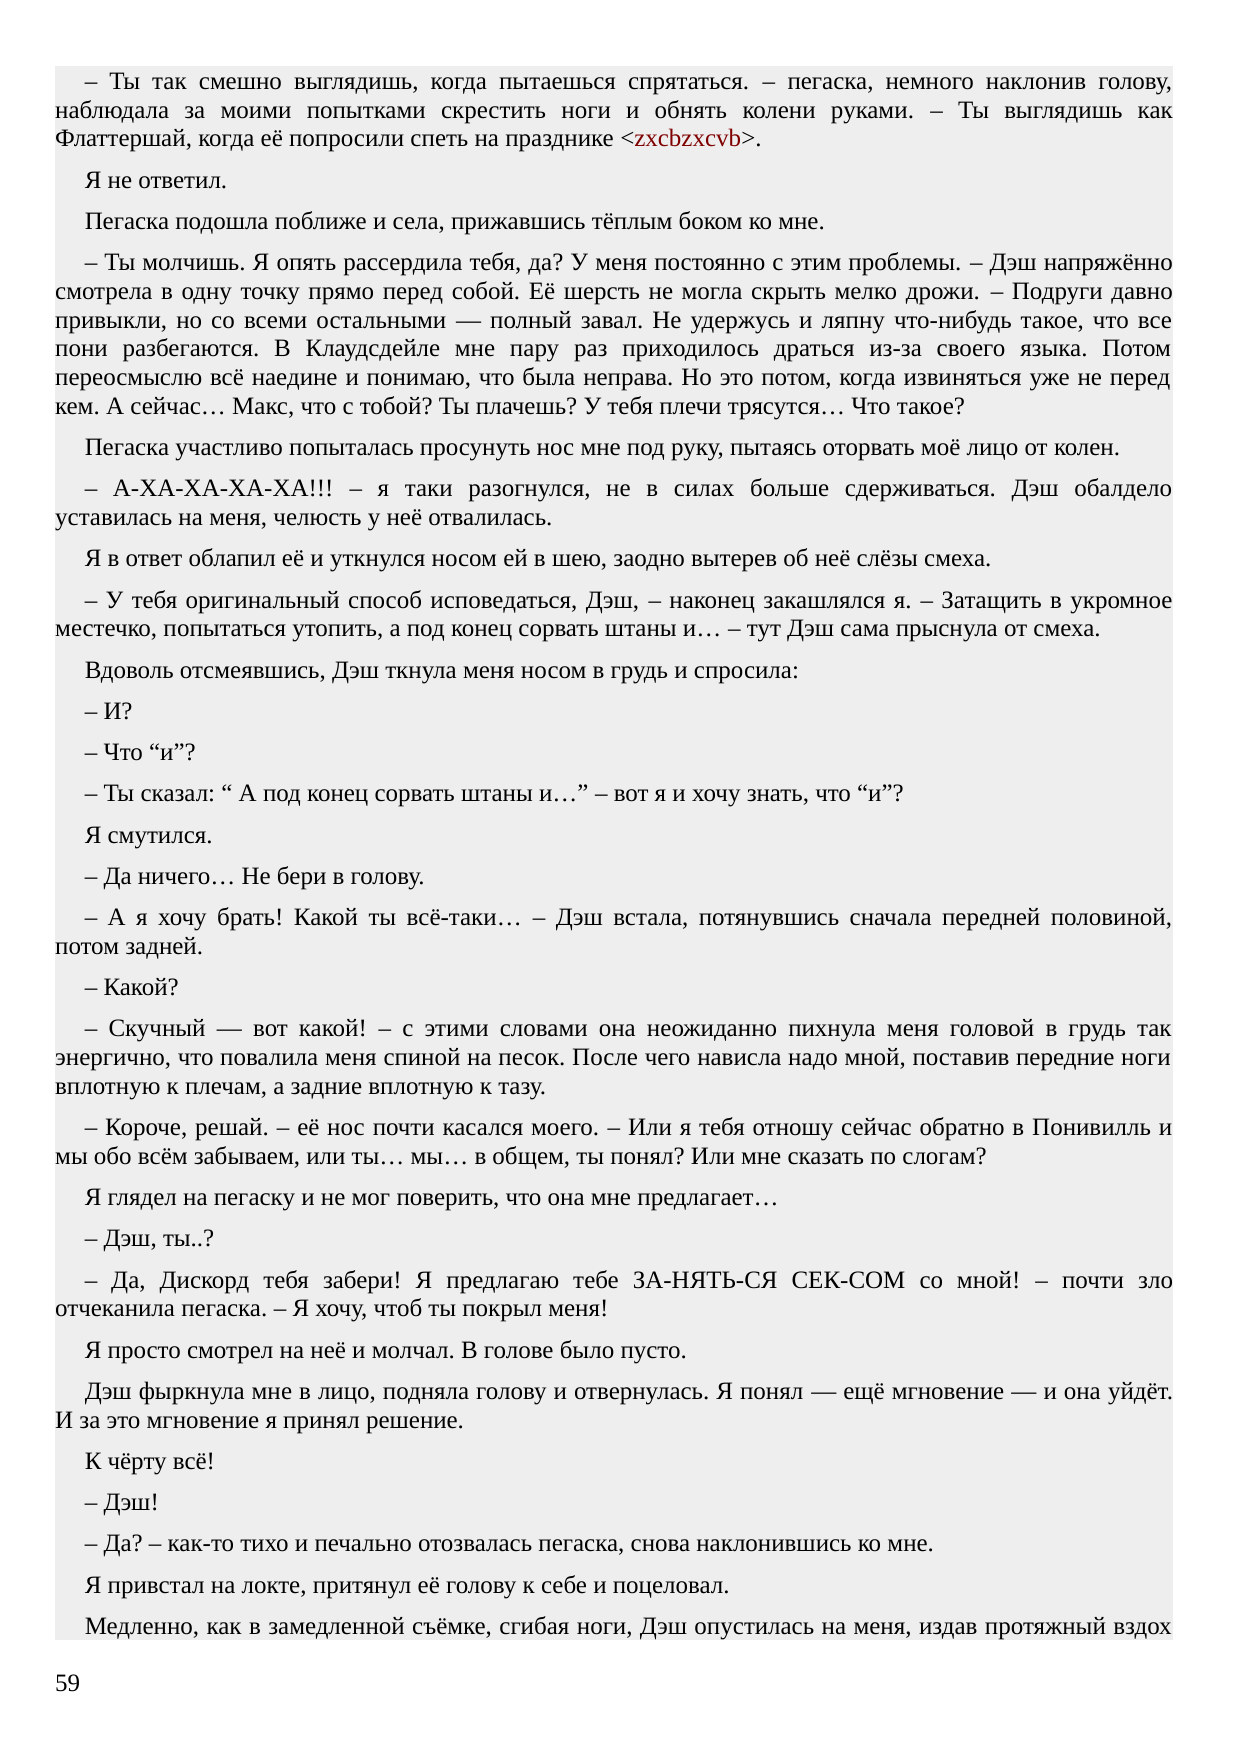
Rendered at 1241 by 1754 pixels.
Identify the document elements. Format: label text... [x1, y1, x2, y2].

text – Короче, решай. – её нос почти касался моего. – Или я тебя отношу сейчас обратно в Понивилль и мы обо всём забываем, или ты… мы… в общем, ты понял? Или мне сказать по слогам? [55, 1112, 1173, 1170]
text – Да, Дискорд тебя забери! Я предлагаю тебе ЗА-НЯТЬ-СЯ СЕК-СОМ со мной! – почти зло отчеканила пегаска. – Я хочу, чтоб ты покрыл меня! [55, 1265, 1173, 1322]
text Я глядел на пегаску и не мог поверить, что она мне предлагает… [55, 1182, 1173, 1211]
text Пегаска участливо попыталась просунуть нос мне под руку, пытаясь оторвать моё лицо от колен. [55, 432, 1173, 461]
text – У тебя оригинальный способ исповедаться, Дэш, – наконец закашлялся я. – Затащить в укромное местечко, попытаться утопить, а под конец сорвать штаны и… – тут Дэш сама прыснула от смеха. [55, 585, 1173, 642]
text Я в ответ облапил её и уткнулся носом ей в шею, заодно вытерев об неё слёзы смеха. [55, 543, 1173, 572]
text Я просто смотрел на неё и молчал. В голове было пусто. [55, 1335, 1173, 1363]
text – Какой? [55, 972, 1173, 1001]
text – Что “и”? [55, 737, 1173, 766]
text Дэш фыркнула мне в лицо, подняла голову и отвернулась. Я понял — ещё мгновение — и она уйдёт. И за это мгновение я принял решение. [55, 1376, 1173, 1433]
text – Ты сказал: “ А под конец сорвать штаны и…” – вот я и хочу знать, что “и”? [55, 778, 1173, 807]
text – Да? – как-то тихо и печально отозвалась пегаска, снова наклонившись ко мне. [55, 1528, 1173, 1557]
text – А-ХА-ХА-ХА-ХА!!! – я таки разогнулся, не в силах больше сдерживаться. Дэш обалдело уставилась на меня, челюсть у неё отвалилась. [55, 473, 1173, 531]
text Пегаска подошла поближе и села, прижавшись тёплым боком ко мне. [55, 206, 1173, 235]
text К чёрту всё! [55, 1446, 1173, 1475]
text – Ты молчишь. Я опять рассердила тебя, да? У меня постоянно с этим проблемы. – Дэш напряжённо смотрела в одну точку прямо перед собой. Её шерсть не могла скрыть мелко дрожи. – Подруги давно привыкли, но со всеми остальными — полный завал. Не удержусь и ляпну что-нибудь такое, что все пони разбегаются. В Клаудсдейле мне пару раз приходилось драться из-за своего языка. Потом переосмыслю всё наедине и понимаю, что была неправа. Но это потом, когда извиняться уже не перед кем. А сейчас… Макс, что с тобой? Ты плачешь? У тебя плечи трясутся… Что такое? [55, 247, 1173, 420]
text – Дэш, ты..? [55, 1223, 1173, 1252]
text Вдоволь отсмеявшись, Дэш ткнула меня носом в грудь и спросила: [55, 655, 1173, 683]
text – А я хочу брать! Какой ты всё-таки… – Дэш встала, потянувшись сначала передней половиной, потом задней. [55, 902, 1173, 960]
text – И? [55, 696, 1173, 725]
text – Да ничего… Не бери в голову. [55, 861, 1173, 890]
text Медленно, как в замедленной съёмке, сгибая ноги, Дэш опустилась на меня, издав протяжный вздох [55, 1611, 1173, 1640]
text Я привстал на локте, притянул её голову к себе и поцеловал. [55, 1570, 1173, 1598]
text – Дэш! [55, 1487, 1173, 1516]
text – Ты так смешно выглядишь, когда пытаешься спрятаться. – пегаска, немного наклонив голову, наблюдала за моими попытками скрестить ноги и обнять колени руками. – Ты выглядишь как Флаттершай, когда её попросили спеть на празднике <zxcbzxcvb>. [55, 66, 1173, 152]
text – Скучный — вот какой! – с этими словами она неожиданно пихнула меня головой в грудь так энергично, что повалила меня спиной на песок. После чего нависла надо мной, поставив передние ноги вплотную к плечам, а задние вплотную к тазу. [55, 1013, 1173, 1100]
text Я смутился. [55, 820, 1173, 848]
text Я не ответил. [55, 165, 1173, 193]
